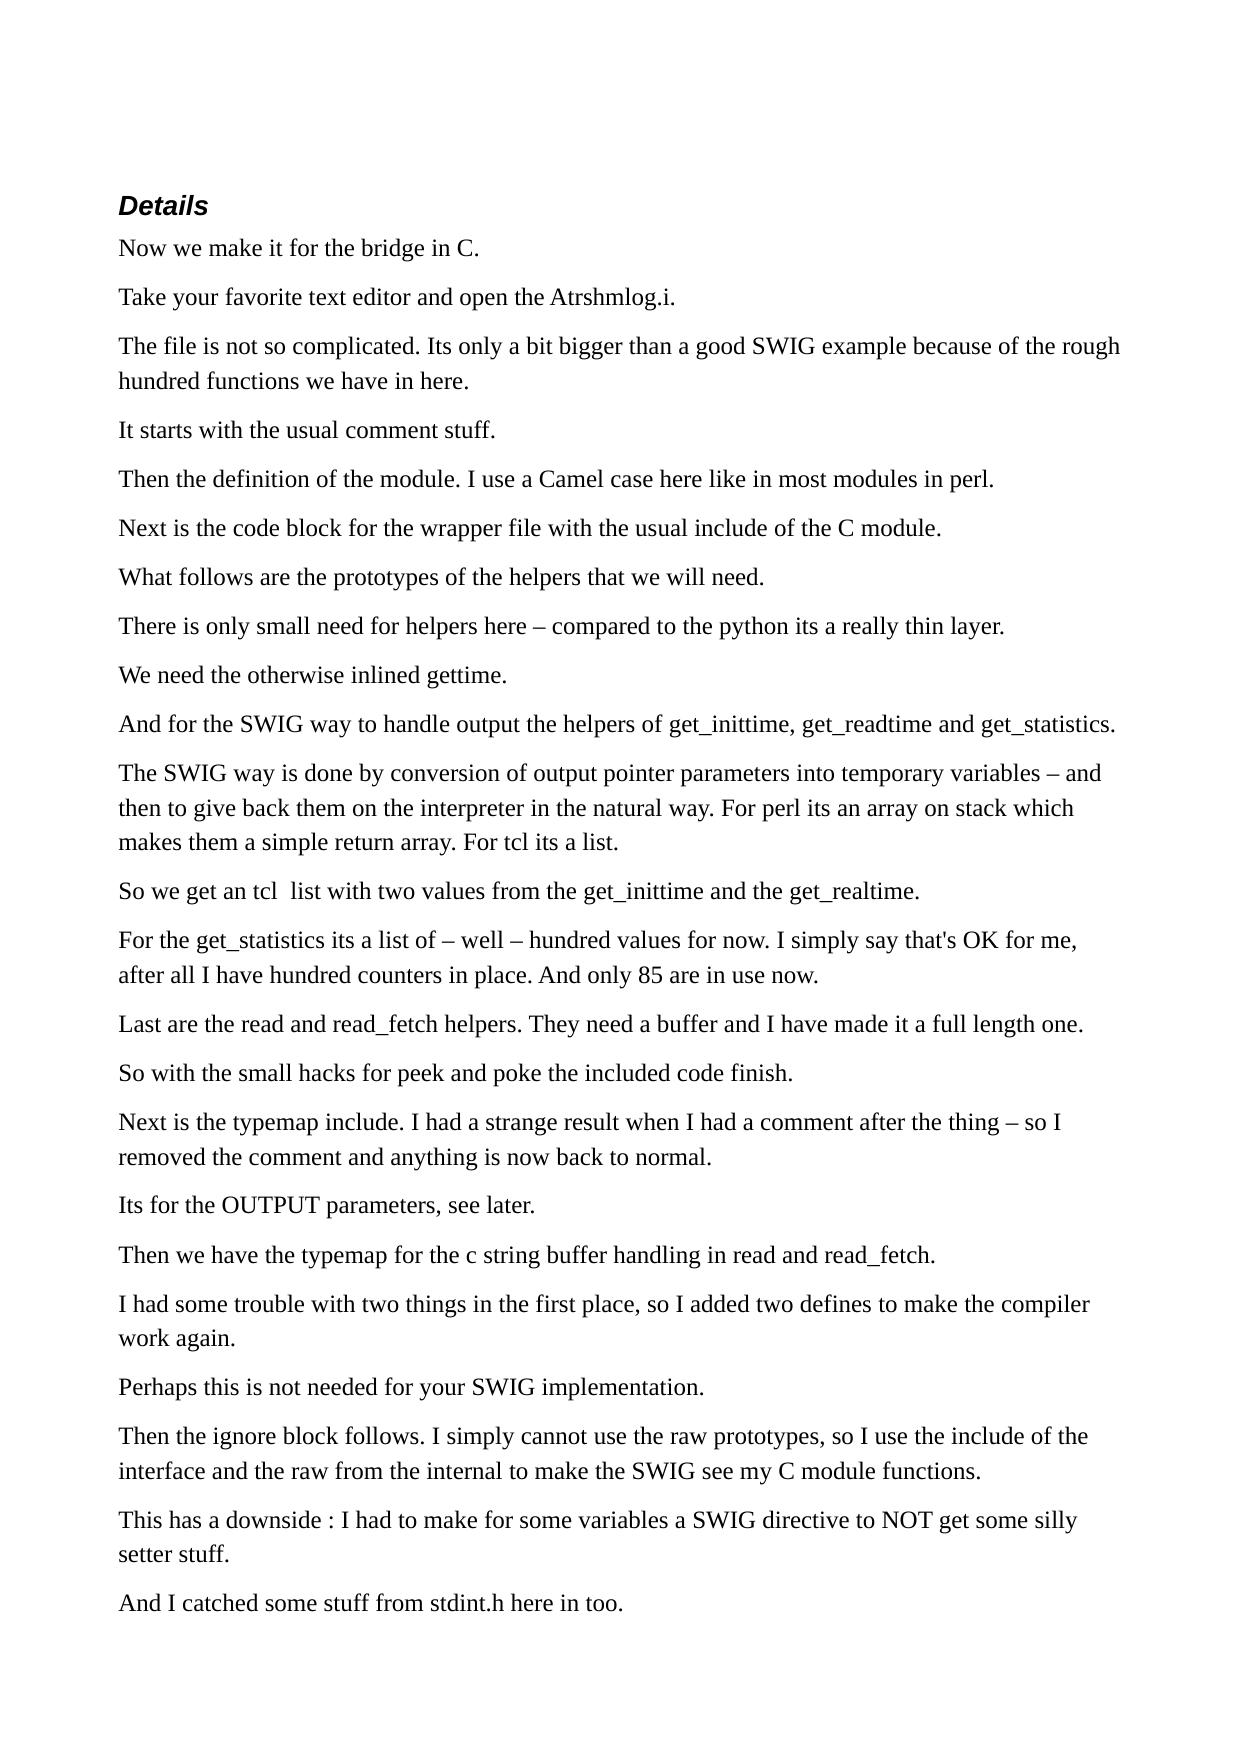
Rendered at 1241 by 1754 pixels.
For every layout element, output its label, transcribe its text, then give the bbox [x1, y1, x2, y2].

text Then the definition of the module. I use a Camel case here like in most modules in perl. [118, 464, 1122, 493]
text Now we make it for the bridge in C. [118, 233, 1122, 262]
text What follows are the prototypes of the helpers that we will need. [118, 562, 1122, 591]
text We need the otherwise inlined gettime. [118, 660, 1122, 689]
text And I catched some stuff from stdint.h here in too. [118, 1588, 1122, 1617]
text So with the small hacks for peek and poke the included code finish. [118, 1058, 1122, 1087]
text Take your favorite text editor and open the Atrshmlog.i. [118, 282, 1122, 311]
subtitle Details [118, 189, 1122, 221]
text It starts with the usual comment stuff. [118, 415, 1122, 444]
text Its for the OUTPUT parameters, see later. [118, 1191, 1122, 1219]
text Next is the typemap include. I had a strange result when I had a comment after the thing – so I removed the comment and anything is now back to normal. [118, 1107, 1122, 1170]
text For the get_statistics its a list of – well – hundred values for now. I simply say that's OK for me, after all I have hundred counters in place. And only 85 are in use now. [118, 925, 1122, 989]
text Next is the code block for the wrapper file with the usual include of the C module. [118, 513, 1122, 542]
text This has a downside : I had to make for some variables a SWIG directive to NOT get some silly setter stuff. [118, 1505, 1122, 1568]
text There is only small need for helpers here – compared to the python its a really thin layer. [118, 611, 1122, 640]
text Perhaps this is not needed for your SWIG implementation. [118, 1372, 1122, 1401]
text And for the SWIG way to handle output the helpers of get_inittime, get_readtime and get_statistics. [118, 709, 1122, 738]
text Then we have the typemap for the c string buffer handling in read and read_fetch. [118, 1240, 1122, 1268]
text The SWIG way is done by conversion of output pointer parameters into temporary variables – and then to give back them on the interpreter in the natural way. For perl its an array on stack which makes them a simple return array. For tcl its a list. [118, 758, 1122, 856]
text Then the ignore block follows. I simply cannot use the raw prototypes, so I use the include of the interface and the raw from the internal to make the SWIG see my C module functions. [118, 1421, 1122, 1484]
text So we get an tcl list with two values from the get_inittime and the get_realtime. [118, 876, 1122, 905]
text The file is not so complicated. Its only a bit bigger than a good SWIG example because of the rough hundred functions we have in here. [118, 331, 1122, 394]
text Last are the read and read_fetch helpers. They need a buffer and I have made it a full length one. [118, 1009, 1122, 1038]
text I had some trouble with two things in the first place, so I added two defines to make the compiler work again. [118, 1289, 1122, 1352]
